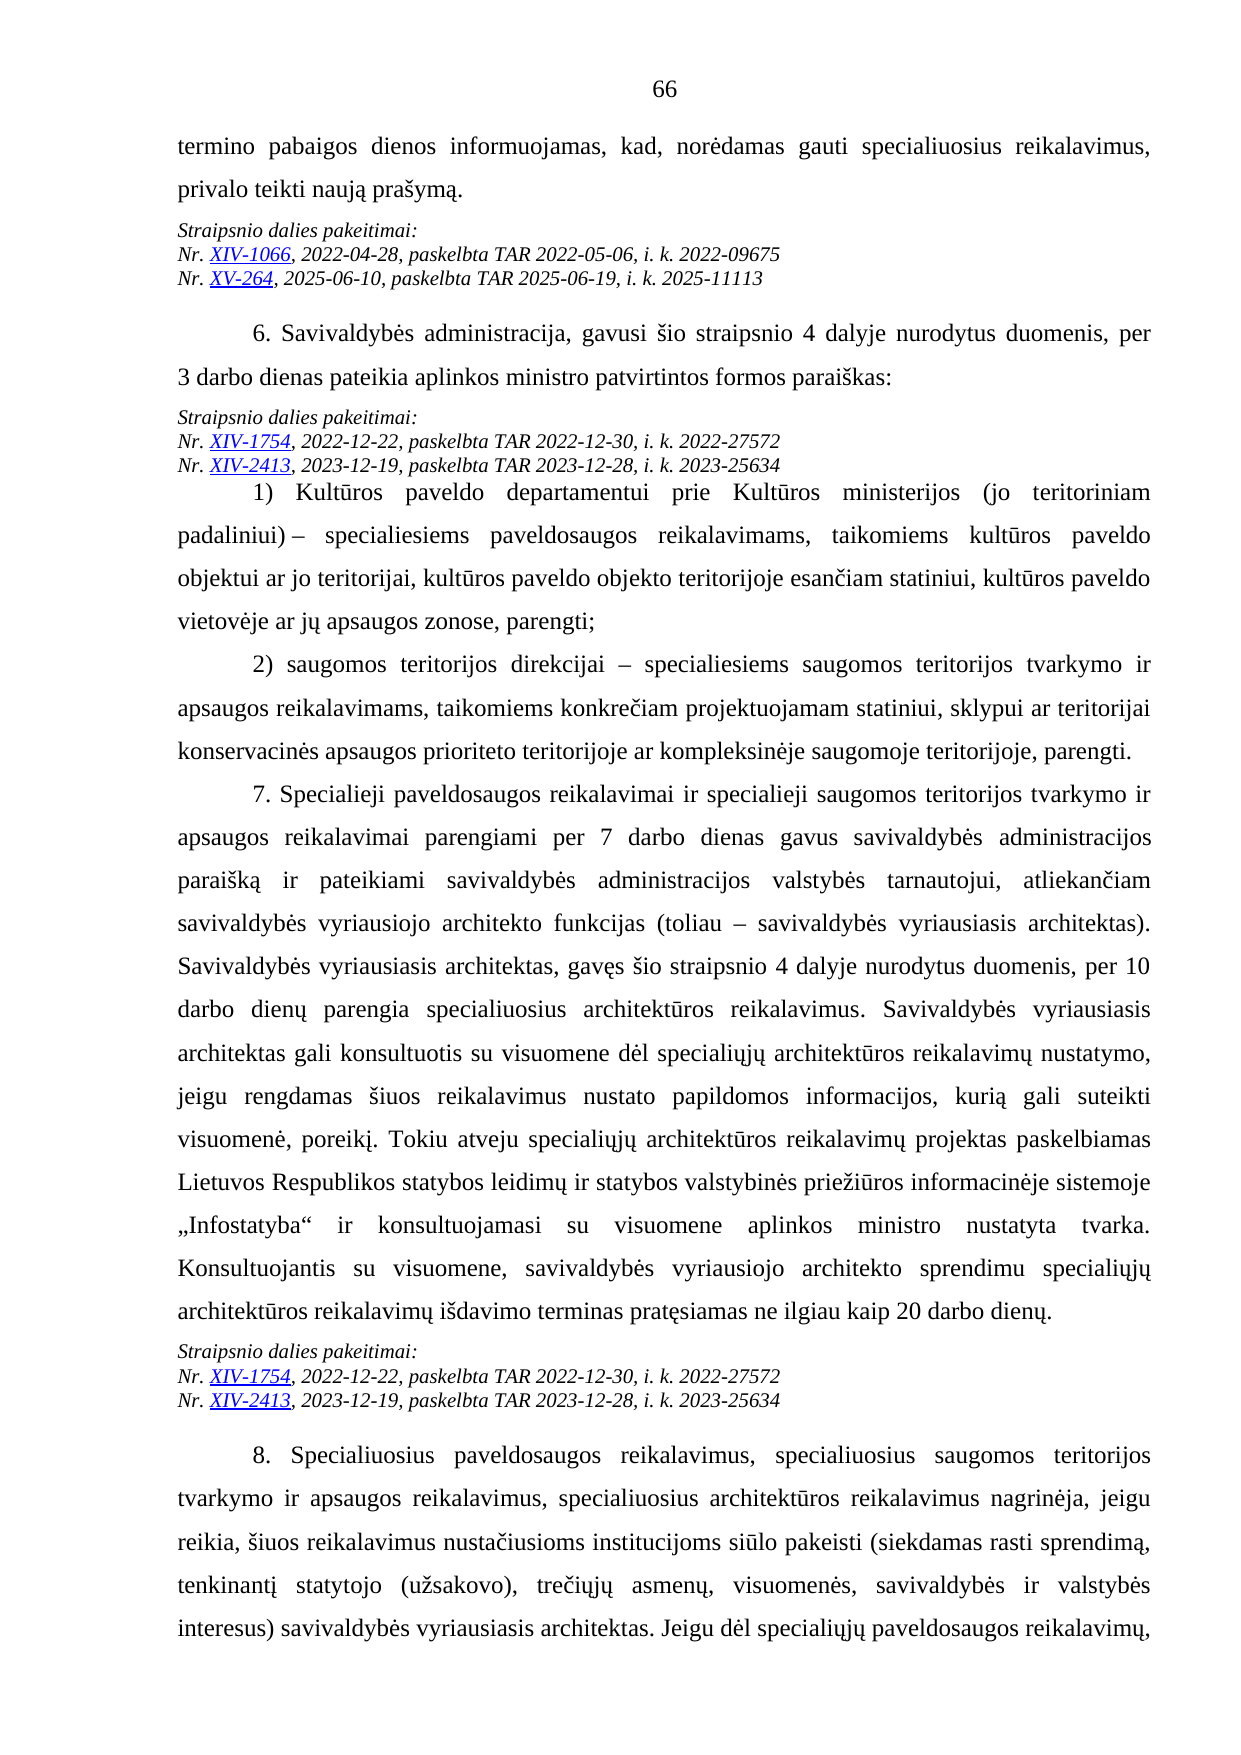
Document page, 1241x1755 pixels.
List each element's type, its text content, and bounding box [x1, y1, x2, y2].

text 6. Savivaldybės administracija, gavusi šio straipsnio 4 dalyje nurodytus duomenis, per 3 darbo dienas pateikia aplinkos ministro patvirtintos formos paraiškas: [177, 318, 1152, 390]
text Nr. XIV-1066, 2022-04-28, paskelbta TAR 2022-05-06, i. k. 2022-09675 [177, 242, 1152, 266]
text 2) saugomos teritorijos direkcijai – specialiesiems saugomos teritorijos tvarkymo ir apsaugos reikalavimams, taikomiems konkrečiam projektuojamam statiniui, sklypui ar teritorijai konservacinės apsaugos prioriteto teritorijoje ar kompleksinėje saugomoje teritorijoje, parengti. [177, 649, 1152, 764]
text Nr. XIV-2413, 2023-12-19, paskelbta TAR 2023-12-28, i. k. 2023-25634 [177, 1388, 1152, 1412]
text 1) Kultūros paveldo departamentui prie Kultūros ministerijos (jo teritoriniam padaliniui) – specialiesiems paveldosaugos reikalavimams, taikomiems kultūros paveldo objektui ar jo teritorijai, kultūros paveldo objekto teritorijoje esančiam statiniui, kultūros paveldo vietovėje ar jų apsaugos zonose, parengti; [177, 477, 1152, 635]
text Straipsnio dalies pakeitimai: [177, 218, 1152, 242]
text Nr. XIV-1754, 2022-12-22, paskelbta TAR 2022-12-30, i. k. 2022-27572 [177, 429, 1152, 453]
text Straipsnio dalies pakeitimai: [177, 405, 1152, 429]
text Straipsnio dalies pakeitimai: [177, 1339, 1152, 1363]
text 8. Specialiuosius paveldosaugos reikalavimus, specialiuosius saugomos teritorijos tvarkymo ir apsaugos reikalavimus, specialiuosius architektūros reikalavimus nagrinėja, jeigu reikia, šiuos reikalavimus nustačiusioms institucijoms siūlo pakeisti (siekdamas rasti sprendimą, tenkinantį statytojo (užsakovo), trečiųjų asmenų, visuomenės, savivaldybės ir valstybės interesus) savivaldybės vyriausiasis architektas. Jeigu dėl specialiųjų paveldosaugos reikalavimų, [177, 1440, 1152, 1642]
text termino pabaigos dienos informuojamas, kad, norėdamas gauti specialiuosius reikalavimus, privalo teikti naują prašymą. [177, 131, 1152, 203]
text Nr. XIV-2413, 2023-12-19, paskelbta TAR 2023-12-28, i. k. 2023-25634 [177, 453, 1152, 477]
text Nr. XIV-1754, 2022-12-22, paskelbta TAR 2022-12-30, i. k. 2022-27572 [177, 1363, 1152, 1388]
text Nr. XV-264, 2025-06-10, paskelbta TAR 2025-06-19, i. k. 2025-11113 [177, 266, 1152, 290]
text 7. Specialieji paveldosaugos reikalavimai ir specialieji saugomos teritorijos tvarkymo ir apsaugos reikalavimai parengiami per 7 darbo dienas gavus savivaldybės administracijos paraišką ir pateikiami savivaldybės administracijos valstybės tarnautojui, atliekančiam savivaldybės vyriausiojo architekto funkcijas (toliau – savivaldybės vyriausiasis architektas). Savivaldybės vyriausiasis architektas, gavęs šio straipsnio 4 dalyje nurodytus duomenis, per 10 darbo dienų parengia specialiuosius architektūros reikalavimus. Savivaldybės vyriausiasis architektas gali konsultuotis su visuomene dėl specialiųjų architektūros reikalavimų nustatymo, jeigu rengdamas šiuos reikalavimus nustato papildomos informacijos, kurią gali suteikti visuomenė, poreikį. Tokiu atveju specialiųjų architektūros reikalavimų projektas paskelbiamas Lietuvos Respublikos statybos leidimų ir statybos valstybinės priežiūros informacinėje sistemoje „Infostatyba“ ir konsultuojamasi su visuomene aplinkos ministro nustatyta tvarka. Konsultuojantis su visuomene, savivaldybės vyriausiojo architekto sprendimu specialiųjų architektūros reikalavimų išdavimo terminas pratęsiamas ne ilgiau kaip 20 darbo dienų. [177, 779, 1152, 1325]
